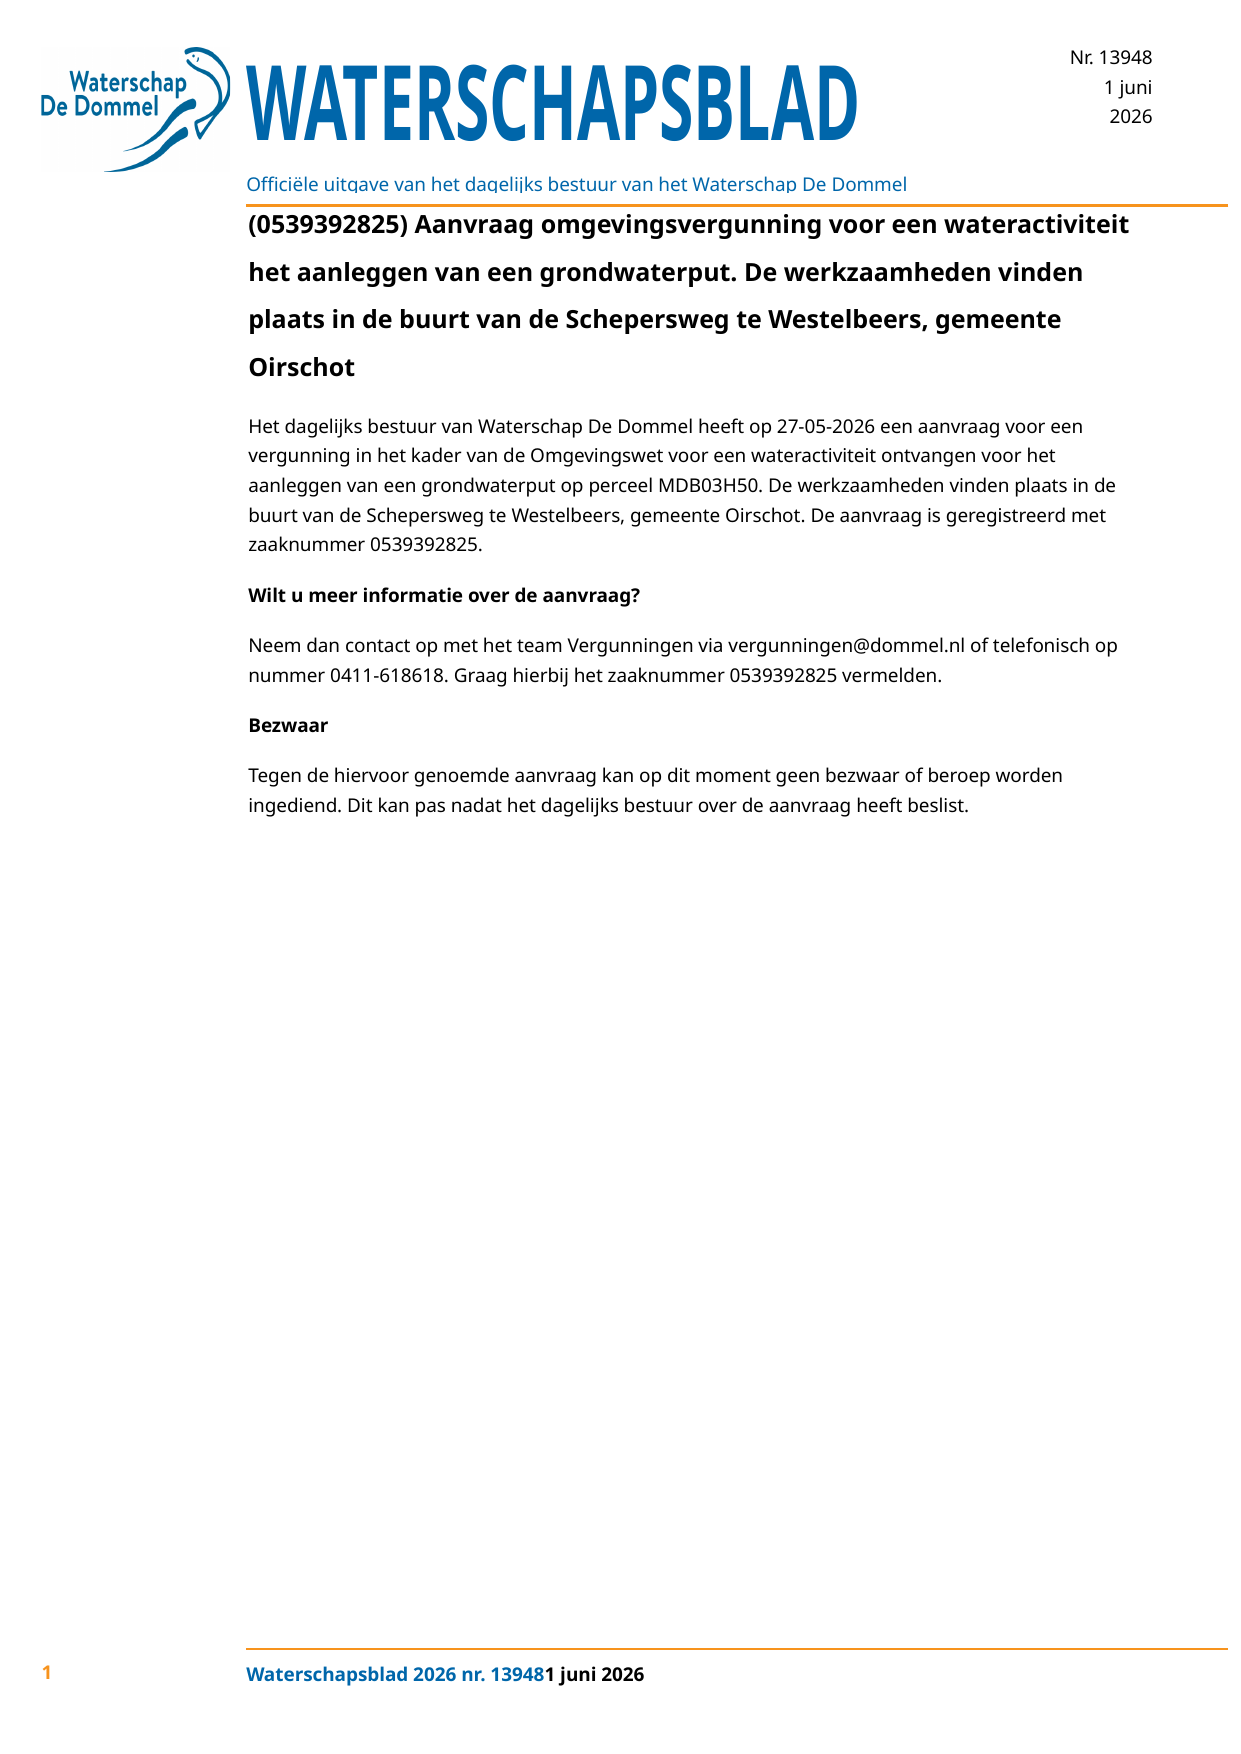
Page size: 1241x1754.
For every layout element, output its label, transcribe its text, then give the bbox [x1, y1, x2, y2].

picture [41, 47, 231, 172]
picture [204, 47, 231, 76]
text (0539392825) Aanvraag omgevingsvergunning voor een wateractiviteit het aanleggen van een grondwaterput. De werkzaamheden vinden plaats in de buurt van de Schepersweg te Westelbeers, gemeente Oirschot [248, 207, 1152, 384]
picture [45, 99, 51, 111]
text Tegen de hiervoor genoemde aanvraag kan op dit moment geen bezwaar of beroep worden ingediend. Dit kan pas nadat het dagelijks bestuur over de aanvraag heeft beslist. [248, 763, 1152, 818]
text Wilt u meer informatie over de aanvraag? [248, 582, 1152, 608]
picture [198, 118, 210, 131]
text Bezwaar [248, 712, 1152, 738]
text Neem dan contact op met het team Vergunningen via vergunningen@dommel.nl of telefonisch op nummer 0411-618618. Graag hierbij het zaaknummer 0539392825 vermelden. [248, 632, 1152, 688]
text Het dagelijks bestuur van Waterschap De Dommel heeft op 27-05-2026 een aanvraag voor een vergunning in het kader van de Omgevingswet voor een wateractiviteit ontvangen voor het aanleggen van een grondwaterput op perceel MDB03H50. De werkzaamheden vinden plaats in de buurt van de Schepersweg te Westelbeers, gemeente Oirschot. De aanvraag is geregistreerd met zaaknummer 0539392825. [248, 413, 1152, 557]
